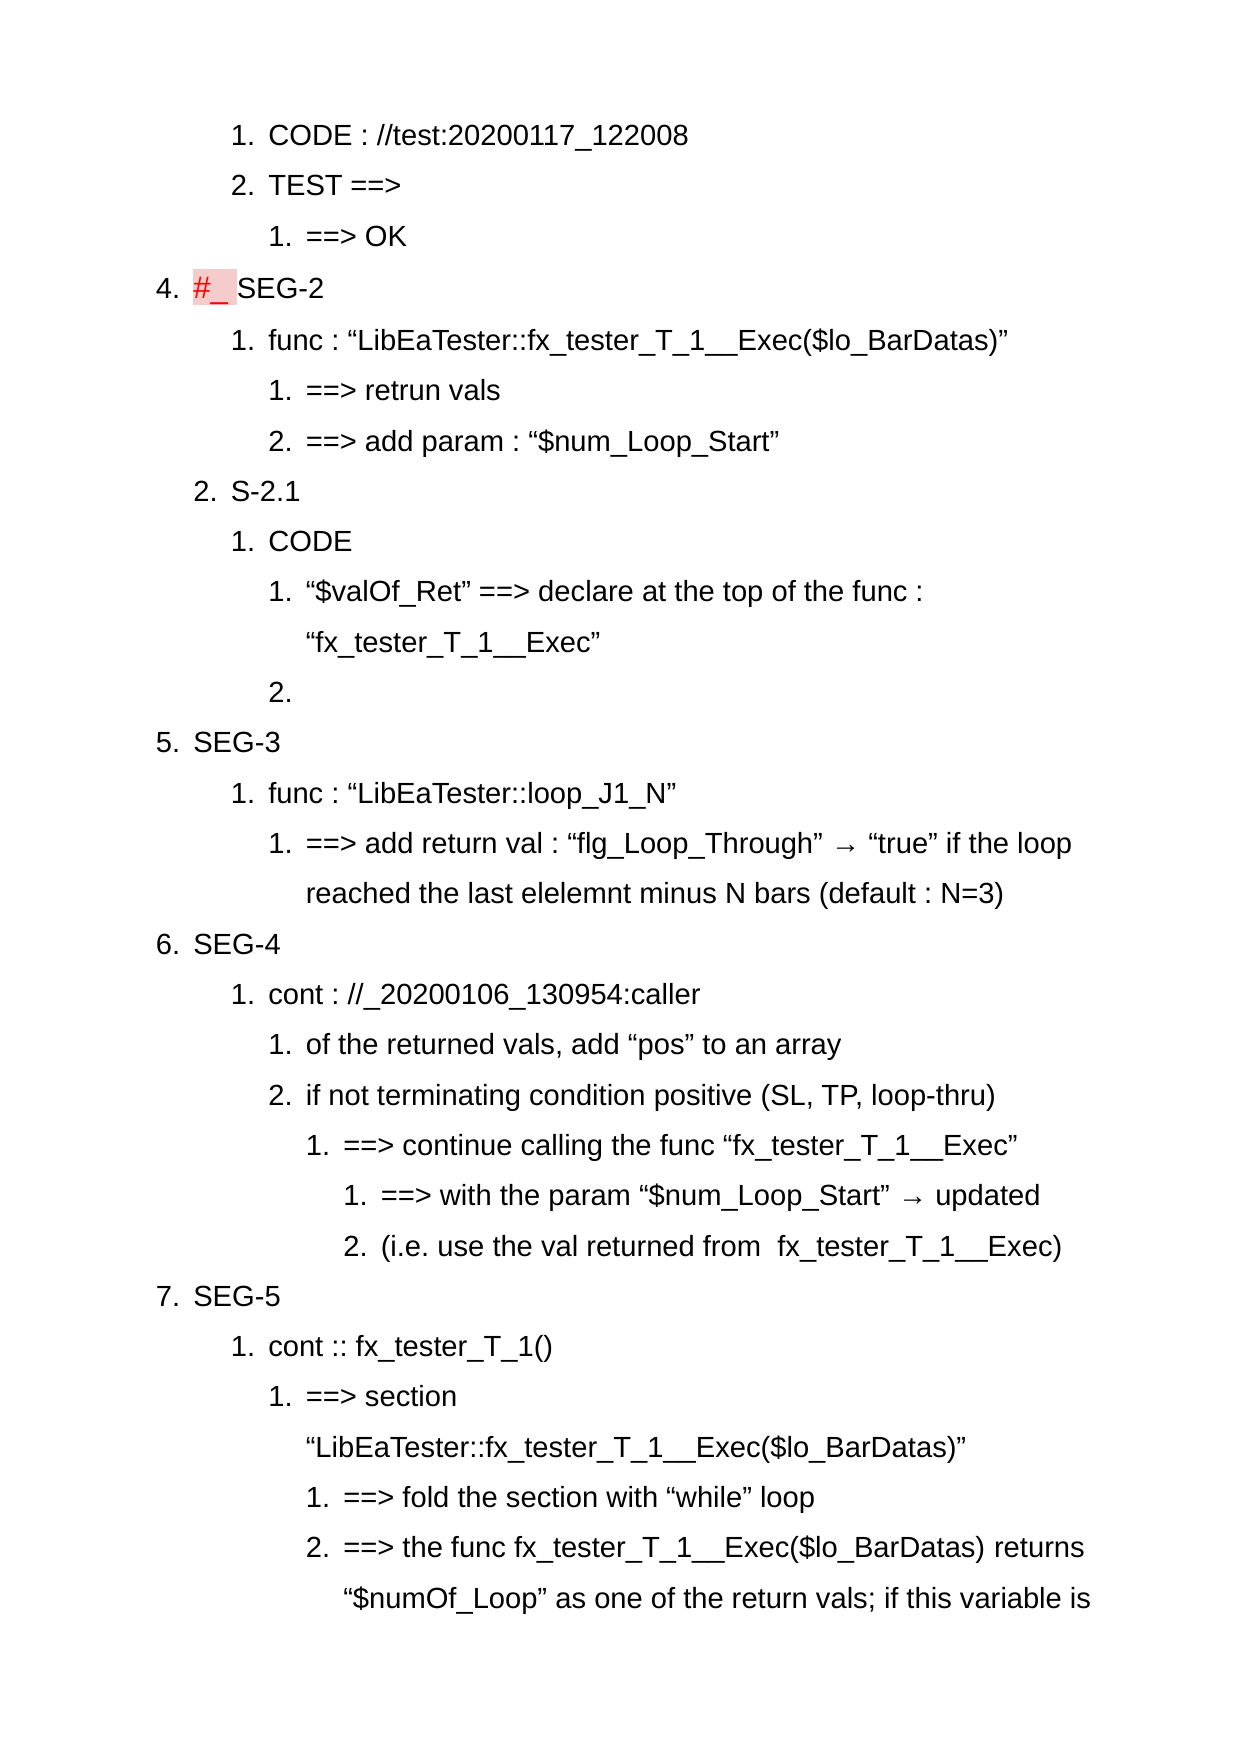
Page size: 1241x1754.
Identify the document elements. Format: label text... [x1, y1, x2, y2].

list ==> fold the section with “while” loop [306, 1480, 1122, 1514]
list cont : //_20200106_130954:caller [231, 977, 1122, 1011]
list (i.e. use the val returned from fx_tester_T_1__Exec) [343, 1228, 1122, 1262]
list #_ SEG-2 [156, 269, 1122, 305]
list TEST ==> [231, 168, 1122, 202]
list ==> continue calling the func “fx_tester_T_1__Exec” [306, 1128, 1122, 1161]
list if not terminating condition positive (SL, TP, loop-thru) [268, 1078, 1122, 1111]
list ==> section “LibEaTester::fx_tester_T_1__Exec($lo_BarDatas)” [268, 1379, 1122, 1463]
list CODE [231, 524, 1122, 558]
list func : “LibEaTester::loop_J1_N” [231, 776, 1122, 809]
list “$valOf_Ret” ==> declare at the top of the func : “fx_tester_T_1__Exec” [268, 574, 1122, 658]
list ==> add param : “$num_Loop_Start” [268, 423, 1122, 457]
list ==> the func fx_tester_T_1__Exec($lo_BarDatas) returns “$numOf_Loop” as one of the return vals; if this variable is [306, 1530, 1122, 1614]
list ==> OK [268, 219, 1122, 252]
list ==> retrun vals [268, 373, 1122, 407]
list SEG-3 [156, 725, 1122, 759]
list of the returned vals, add “pos” to an array [268, 1027, 1122, 1061]
list S-2.1 [193, 474, 1122, 507]
list cont :: fx_tester_T_1() [231, 1329, 1122, 1363]
list ==> add return val : “flg_Loop_Through” → “true” if the loop reached the last elelemnt minus N bars (default : N=3) [268, 826, 1122, 910]
list ==> with the param “$num_Loop_Start” → updated [343, 1178, 1122, 1212]
list SEG-4 [156, 927, 1122, 960]
list CODE : //test:20200117_122008 [231, 118, 1122, 152]
list SEG-5 [156, 1279, 1122, 1312]
list func : “LibEaTester::fx_tester_T_1__Exec($lo_BarDatas)” [231, 323, 1122, 356]
